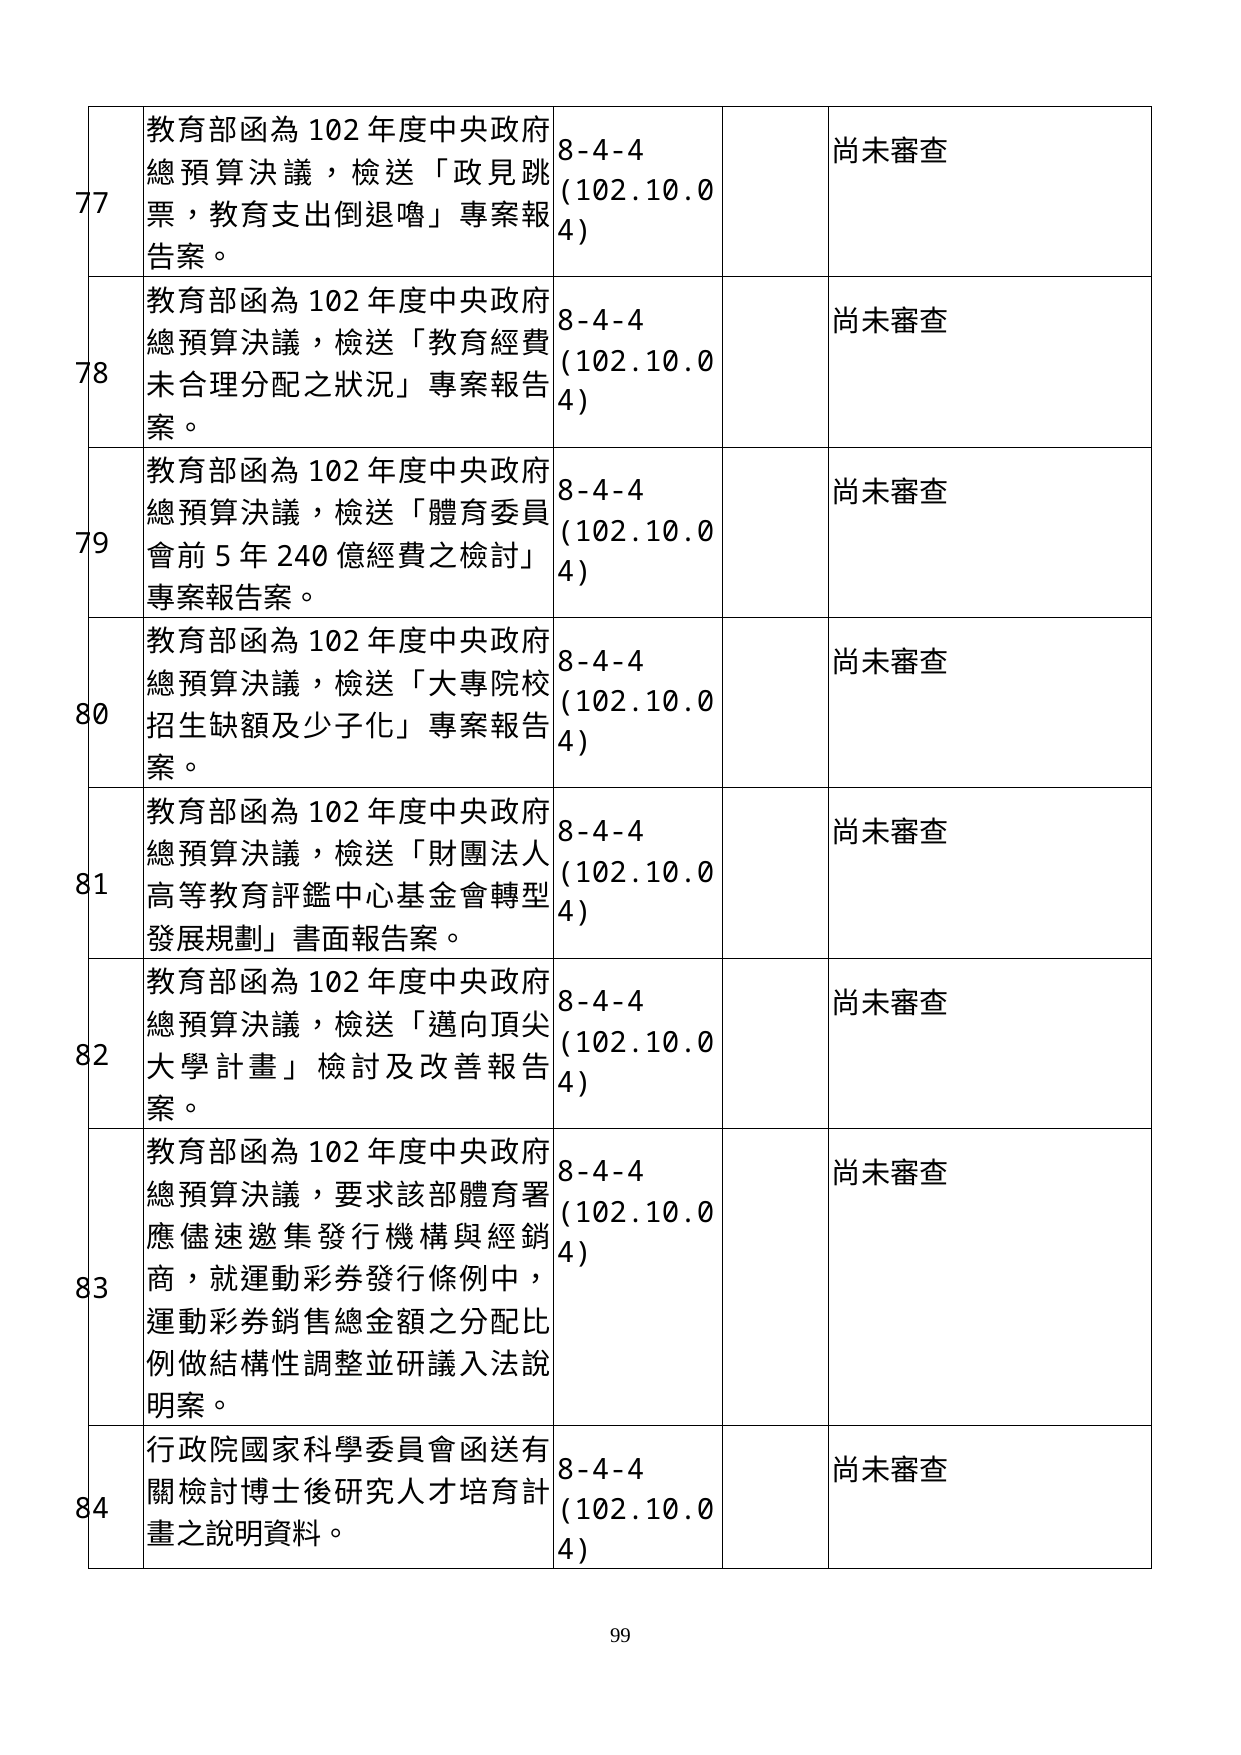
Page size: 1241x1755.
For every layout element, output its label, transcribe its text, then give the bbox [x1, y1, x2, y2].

table_cell 尚未審查 [829, 1426, 1151, 1568]
table_cell [723, 788, 828, 958]
table_cell [89, 959, 143, 1128]
table_cell [89, 618, 143, 787]
table_cell 8-4-4 (102.10.04) [554, 1129, 722, 1425]
table_cell 教育部函為102年度中央政府總預算決議，檢送「政見跳票，教育支出倒退嚕」專案報告案。 [144, 107, 553, 276]
table_cell [723, 448, 828, 617]
table_cell [723, 959, 828, 1128]
table_cell 尚未審查 [829, 788, 1151, 958]
table_cell 教育部函為102年度中央政府總預算決議，檢送「大專院校招生缺額及少子化」專案報告案。 [144, 618, 553, 787]
table_cell [723, 618, 828, 787]
table_cell 尚未審查 [829, 959, 1151, 1128]
table_cell 尚未審查 [829, 618, 1151, 787]
table_cell 教育部函為102年度中央政府總預算決議，檢送「體育委員會前5年240億經費之檢討」專案報告案。 [144, 448, 553, 617]
table_cell 教育部函為102年度中央政府總預算決議，檢送「教育經費未合理分配之狀況」專案報告案。 [144, 277, 553, 447]
table_cell 8-4-4 (102.10.04) [554, 1426, 722, 1568]
table_cell 8-4-4 (102.10.04) [554, 618, 722, 787]
table_cell [89, 277, 143, 447]
table_cell 教育部函為102年度中央政府總預算決議，檢送「財團法人高等教育評鑑中心基金會轉型發展規劃」書面報告案。 [144, 788, 553, 958]
table_cell [723, 1426, 828, 1568]
table_cell [89, 788, 143, 958]
table_cell [723, 1129, 828, 1425]
table_cell 尚未審查 [829, 277, 1151, 447]
table_cell 8-4-4 (102.10.04) [554, 107, 722, 276]
table_cell 8-4-4 (102.10.04) [554, 788, 722, 958]
table_cell 尚未審查 [829, 107, 1151, 276]
table_cell [89, 1129, 143, 1425]
table_cell 教育部函為102年度中央政府總預算決議，要求該部體育署應儘速邀集發行機構與經銷商，就運動彩券發行條例中，運動彩券銷售總金額之分配比例做結構性調整並研議入法說明案。 [144, 1129, 553, 1425]
table_cell [89, 107, 143, 276]
table_cell [723, 277, 828, 447]
table_cell 8-4-4 (102.10.04) [554, 959, 722, 1128]
table_cell 尚未審查 [829, 448, 1151, 617]
table_cell [89, 1426, 143, 1568]
table_cell [723, 107, 828, 276]
table_cell 8-4-4 (102.10.04) [554, 448, 722, 617]
table_cell 教育部函為102年度中央政府總預算決議，檢送「邁向頂尖大學計畫」檢討及改善報告案。 [144, 959, 553, 1128]
table_cell 8-4-4 (102.10.04) [554, 277, 722, 447]
table_cell [89, 448, 143, 617]
table_cell 行政院國家科學委員會函送有關檢討博士後研究人才培育計畫之說明資料。 [144, 1426, 553, 1568]
table_cell 尚未審查 [829, 1129, 1151, 1425]
